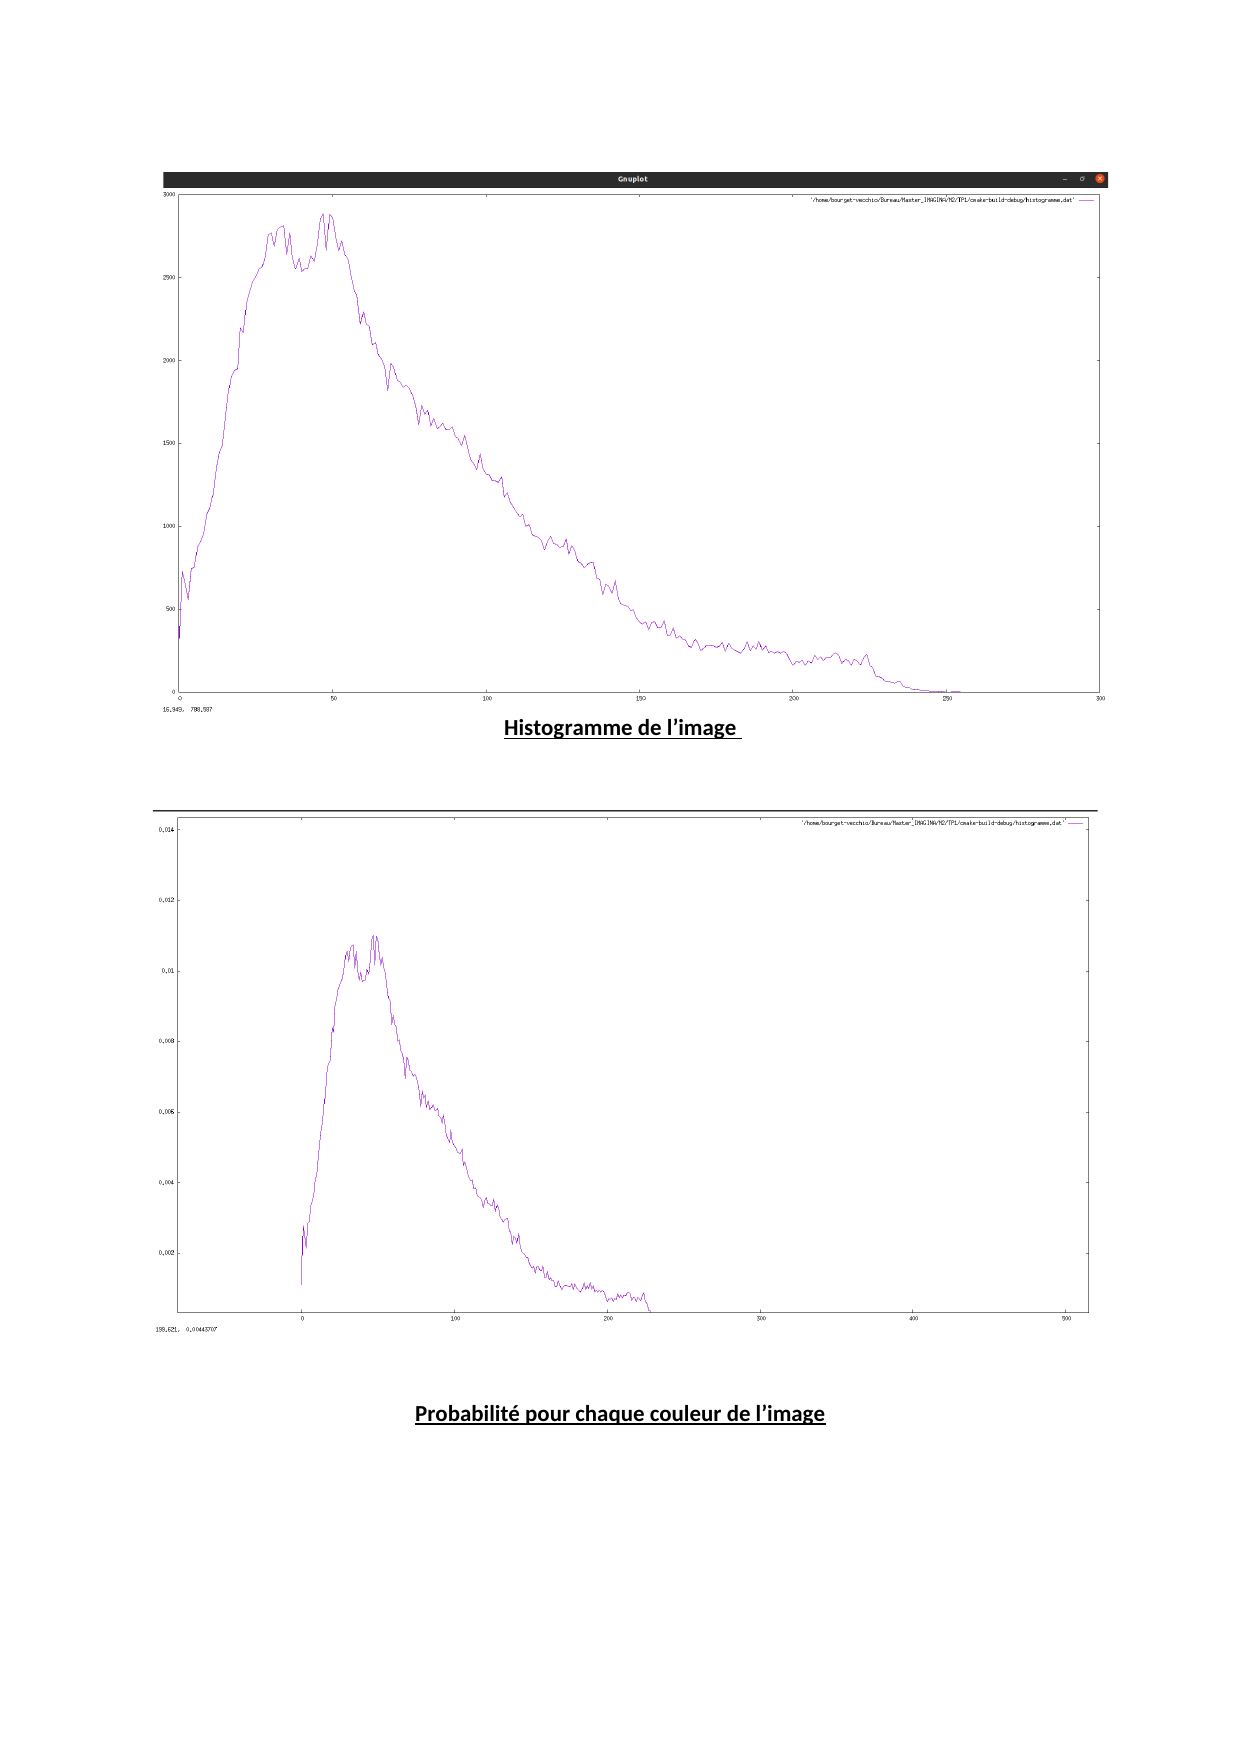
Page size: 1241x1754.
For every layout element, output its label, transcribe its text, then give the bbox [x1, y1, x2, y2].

text Probabilité pour chaque couleur de l’image [148, 1399, 1093, 1427]
picture [163, 172, 1109, 712]
text Histogramme de l’image [148, 148, 1093, 742]
picture [152, 810, 1098, 1332]
